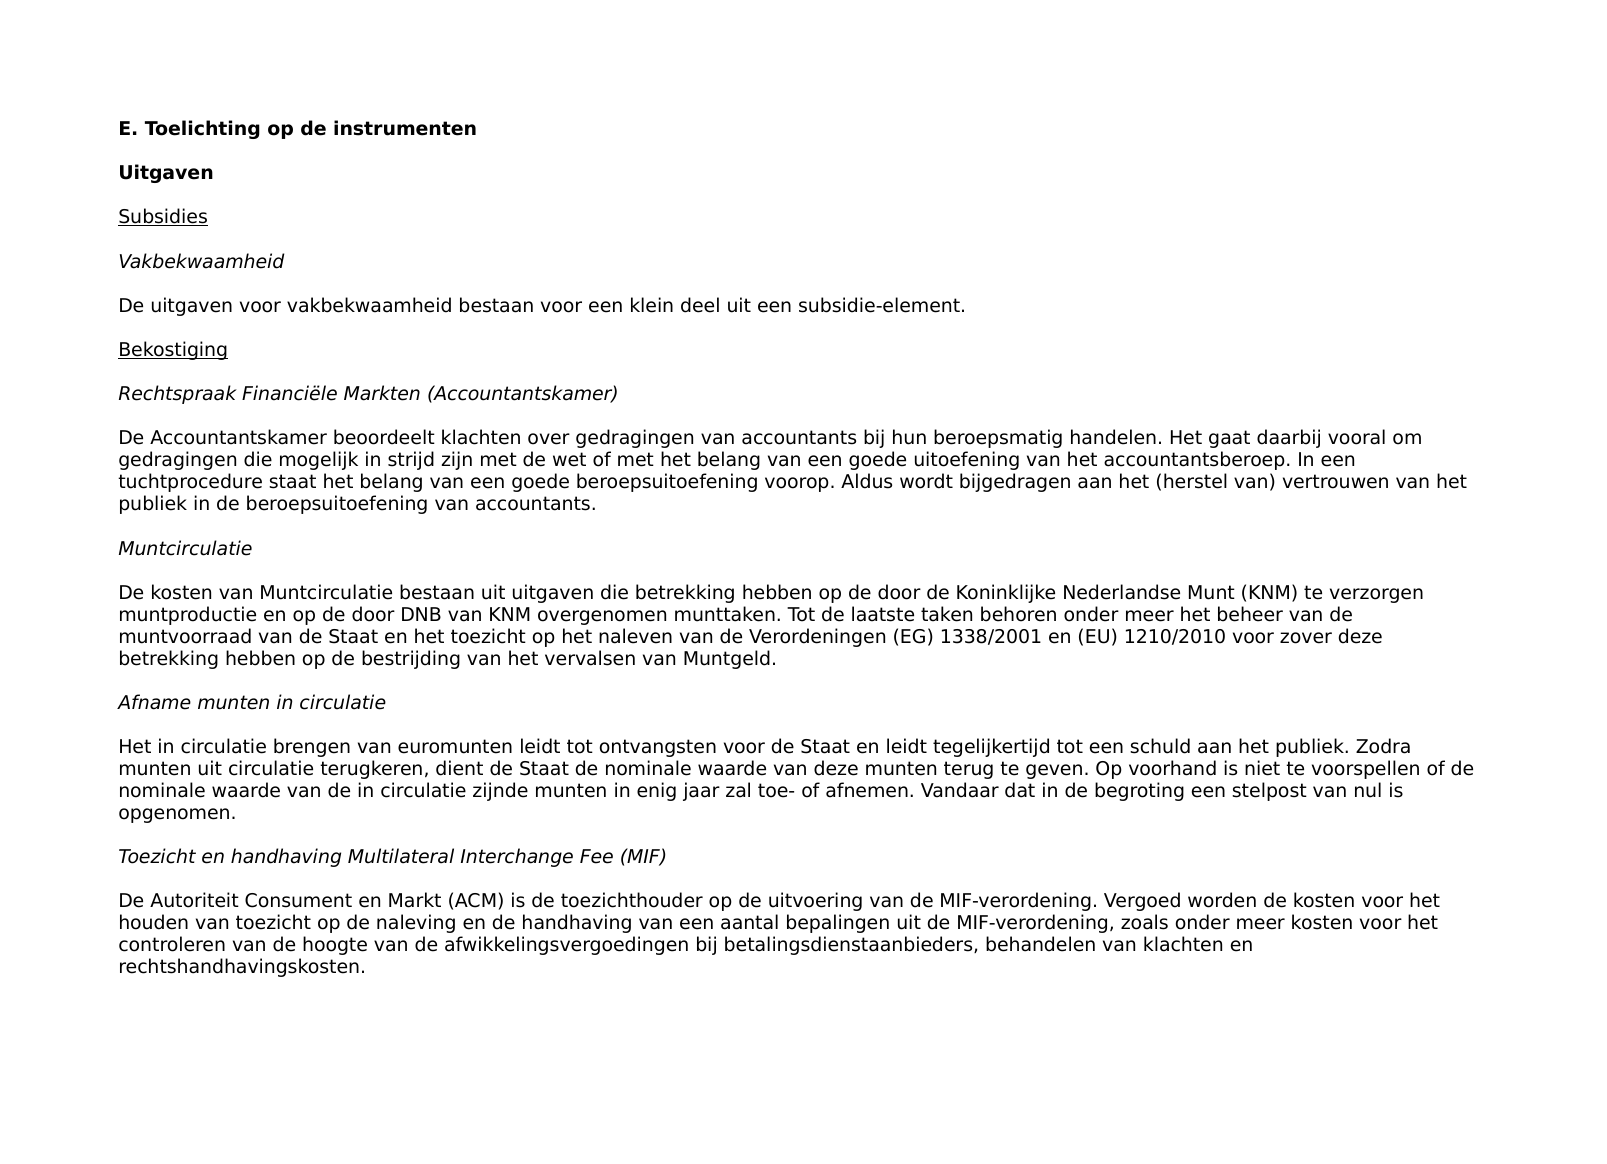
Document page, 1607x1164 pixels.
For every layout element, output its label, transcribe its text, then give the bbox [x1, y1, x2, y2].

subtitle Vakbekwaamheid [118, 251, 1488, 273]
text De uitgaven voor vakbekwaamheid bestaan voor een klein deel uit een subsidie-element. [118, 295, 1488, 317]
subtitle E. Toelichting op de instrumenten [118, 118, 1488, 140]
subtitle Muntcirculatie [118, 537, 1488, 559]
text De kosten van Muntcirculatie bestaan uit uitgaven die betrekking hebben op de door de Koninklijke Nederlandse Munt (KNM) te verzorgen muntproductie en op de door DNB van KNM overgenomen munttaken. Tot de laatste taken behoren onder meer het beheer van de muntvoorraad van de Staat en het toezicht op het naleven van de Verordeningen (EG) 1338/2001 en (EU) 1210/2010 voor zover deze betrekking hebben op de bestrijding van het vervalsen van Muntgeld. [118, 582, 1488, 669]
text De Autoriteit Consument en Markt (ACM) is de toezichthouder op de uitvoering van de MIF-verordening. Vergoed worden de kosten voor het houden van toezicht op de naleving en de handhaving van een aantal bepalingen uit de MIF-verordening, zoals onder meer kosten voor het controleren van de hoogte van de afwikkelingsvergoedingen bij betalingsdienstaanbieders, behandelen van klachten en rechtshandhavingskosten. [118, 890, 1488, 978]
subtitle Subsidies [118, 206, 1488, 228]
subtitle Bekostiging [118, 339, 1488, 361]
subtitle Afname munten in circulatie [118, 692, 1488, 714]
subtitle Rechtspraak Financiële Markten (Accountantskamer) [118, 383, 1488, 405]
subtitle Uitgaven [118, 162, 1488, 184]
text Het in circulatie brengen van euromunten leidt tot ontvangsten voor de Staat en leidt tegelijkertijd tot een schuld aan het publiek. Zodra munten uit circulatie terugkeren, dient de Staat de nominale waarde van deze munten terug te geven. Op voorhand is niet te voorspellen of de nominale waarde van de in circulatie zijnde munten in enig jaar zal toe- of afnemen. Vandaar dat in de begroting een stelpost van nul is opgenomen. [118, 736, 1488, 824]
subtitle Toezicht en handhaving Multilateral Interchange Fee (MIF) [118, 846, 1488, 868]
text De Accountantskamer beoordeelt klachten over gedragingen van accountants bij hun beroepsmatig handelen. Het gaat daarbij vooral om gedragingen die mogelijk in strijd zijn met de wet of met het belang van een goede uitoefening van het accountantsberoep. In een tuchtprocedure staat het belang van een goede beroepsuitoefening voorop. Aldus wordt bijgedragen aan het (herstel van) vertrouwen van het publiek in de beroepsuitoefening van accountants. [118, 427, 1488, 515]
